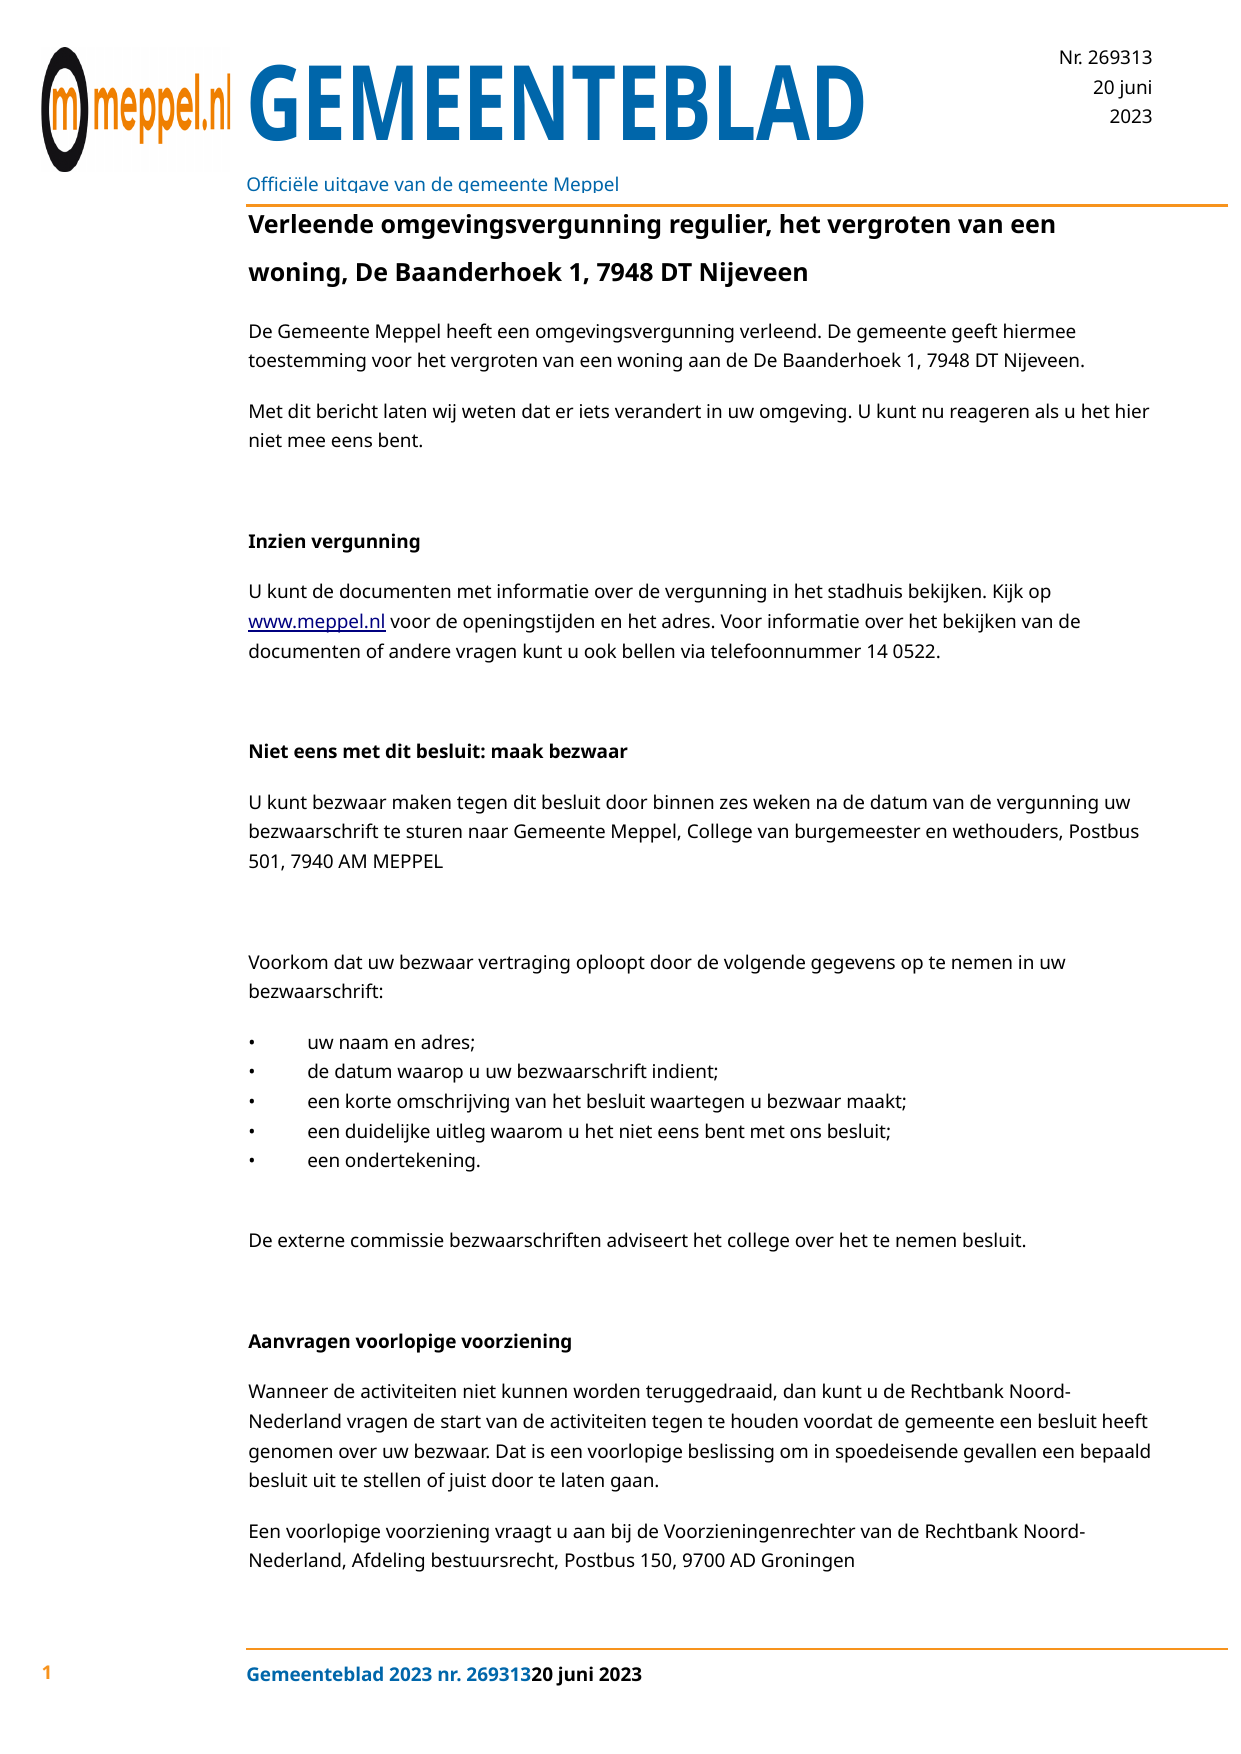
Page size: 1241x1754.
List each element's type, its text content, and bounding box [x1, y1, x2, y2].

list uw naam en adres; [248, 1029, 1152, 1055]
list een ondertekening. [248, 1147, 1152, 1173]
text Met dit bericht laten wij weten dat er iets verandert in uw omgeving. U kunt nu reageren als u het hier niet mee eens bent. [248, 398, 1152, 453]
text Verleende omgevingsvergunning regulier, het vergroten van een woning, De Baanderhoek 1, 7948 DT Nijeveen [248, 207, 1152, 288]
text Voorkom dat uw bezwaar vertraging oploopt door de volgende gegevens op te nemen in uw bezwaarschrift: [248, 949, 1152, 1004]
list een duidelijke uitleg waarom u het niet eens bent met ons besluit; [248, 1118, 1152, 1144]
text Aanvragen voorlopige voorziening [248, 1328, 1152, 1354]
list een korte omschrijving van het besluit waartegen u bezwaar maakt; [248, 1088, 1152, 1114]
text Niet eens met dit besluit: maak bezwaar [248, 739, 1152, 764]
text U kunt de documenten met informatie over de vergunning in het stadhuis bekijken. Kijk op www.meppel.nl voor de openingstijden en het adres. Voor informatie over het bekijken van de documenten of andere vragen kunt u ook bellen via telefoonnummer 14 0522. [248, 579, 1152, 664]
list de datum waarop u uw bezwaarschrift indient; [248, 1059, 1152, 1084]
text De externe commissie bezwaarschriften adviseert het college over het te nemen besluit. [248, 1227, 1152, 1253]
text Een voorlopige voorziening vraagt u aan bij de Voorzieningenrechter van de Rechtbank Noord-Nederland, Afdeling bestuursrecht, Postbus 150, 9700 AD Groningen [248, 1518, 1152, 1573]
text U kunt bezwaar maken tegen dit besluit door binnen zes weken na de datum van de vergunning uw bezwaarschrift te sturen naar Gemeente Meppel, College van burgemeester en wethouders, Postbus 501, 7940 AM MEPPEL [248, 789, 1152, 874]
text Inzien vergunning [248, 528, 1152, 554]
text Wanneer de activiteiten niet kunnen worden teruggedraaid, dan kunt u de Rechtbank Noord-Nederland vragen de start van de activiteiten tegen te houden voordat de gemeente een besluit heeft genomen over uw bezwaar. Dat is een voorlopige beslissing om in spoedeisende gevallen een bepaald besluit uit te stellen of juist door te laten gaan. [248, 1379, 1152, 1493]
text De Gemeente Meppel heeft een omgevingsvergunning verleend. De gemeente geeft hiermee toestemming voor het vergroten van een woning aan de De Baanderhoek 1, 7948 DT Nijeveen. [248, 318, 1152, 373]
picture [41, 47, 231, 172]
